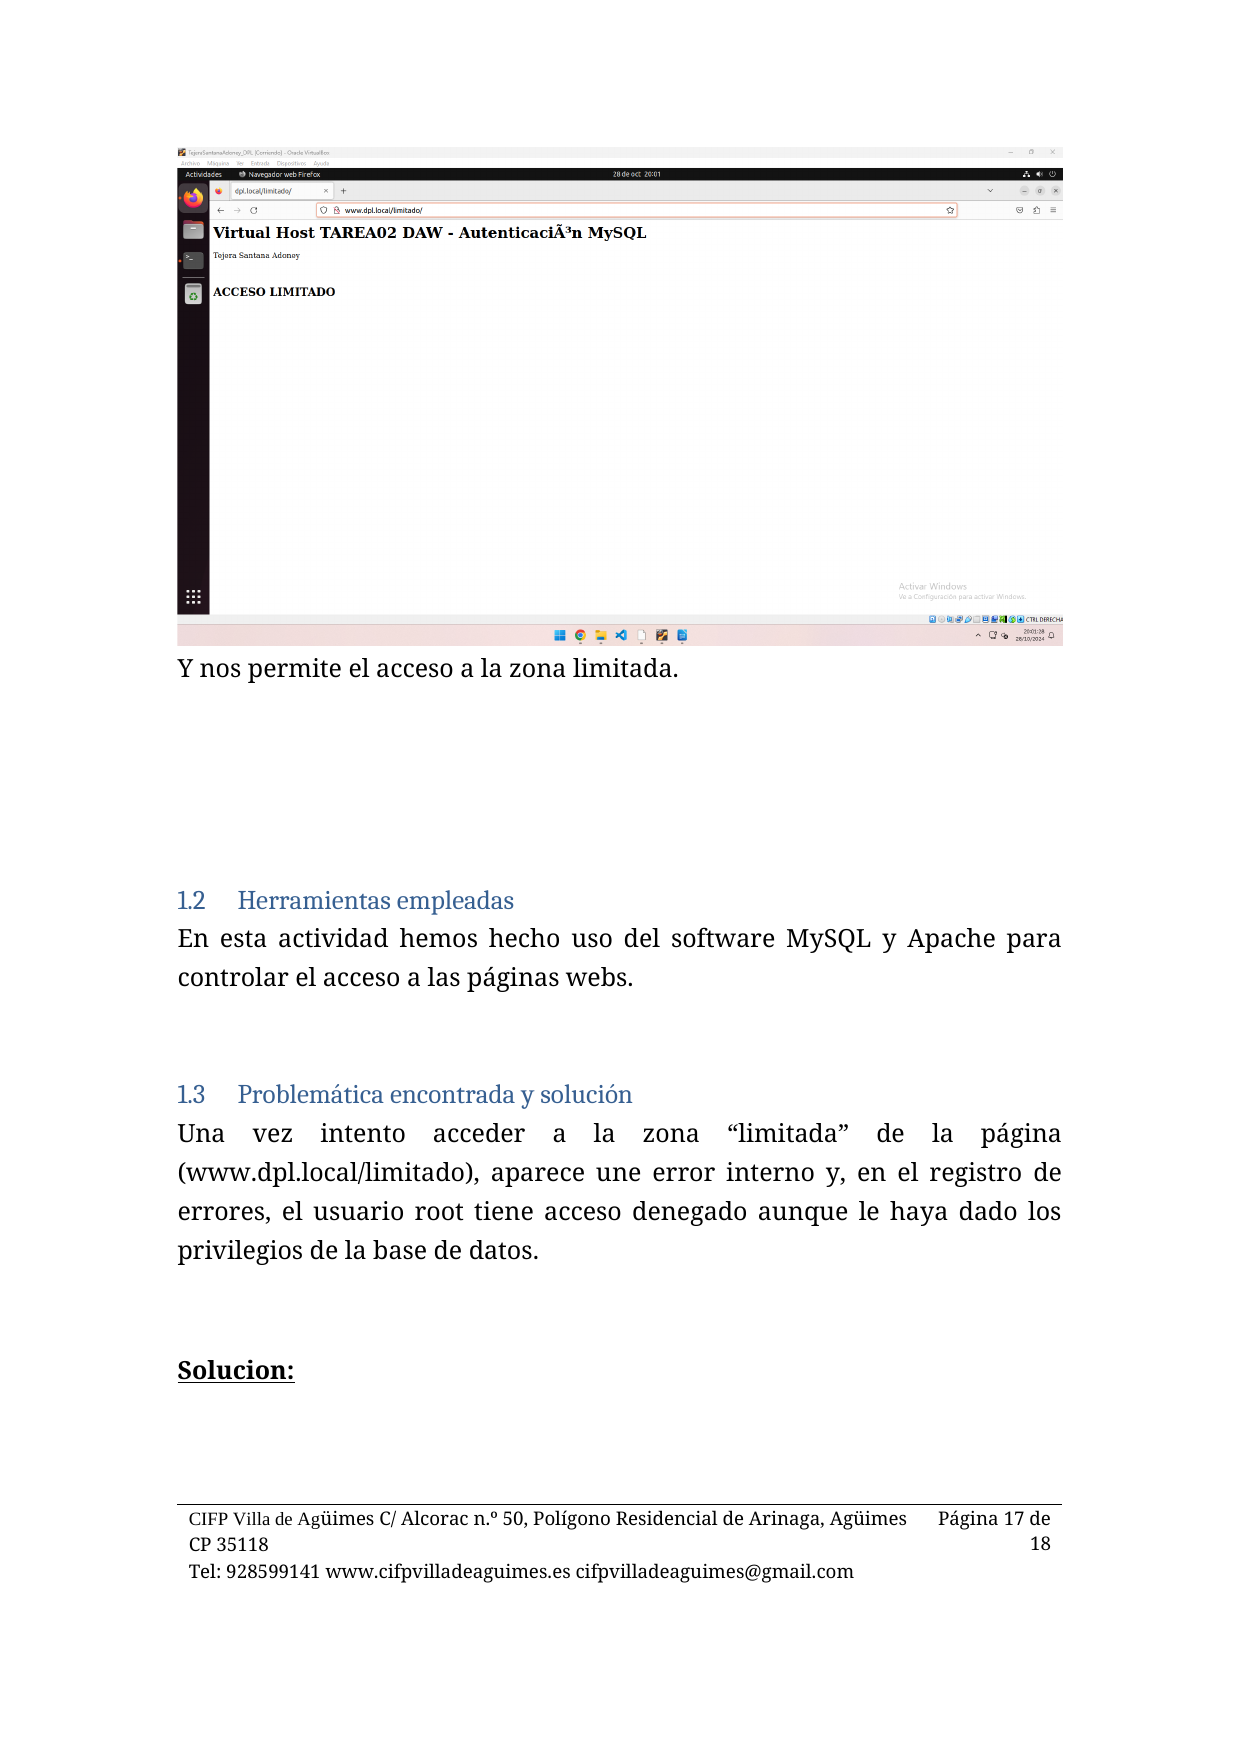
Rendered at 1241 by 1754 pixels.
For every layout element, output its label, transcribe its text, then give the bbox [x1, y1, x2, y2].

text Solucion: [177, 1353, 1063, 1387]
text Una vez intento acceder a la zona “limitada” de la página (www.dpl.local/limitado), aparece une error interno y, en el registro de errores, el usuario root tiene acceso denegado aunque le haya dado los privilegios de la base de datos. [177, 1115, 1063, 1267]
subtitle Herramientas empleadas [177, 885, 1063, 916]
picture [177, 147, 1063, 646]
subtitle Problemática encontrada y solución [177, 1079, 1063, 1111]
text Y nos permite el acceso a la zona limitada. [177, 646, 1063, 685]
text En esta actividad hemos hecho uso del software MySQL y Apache para controlar el acceso a las páginas webs. [177, 920, 1063, 994]
